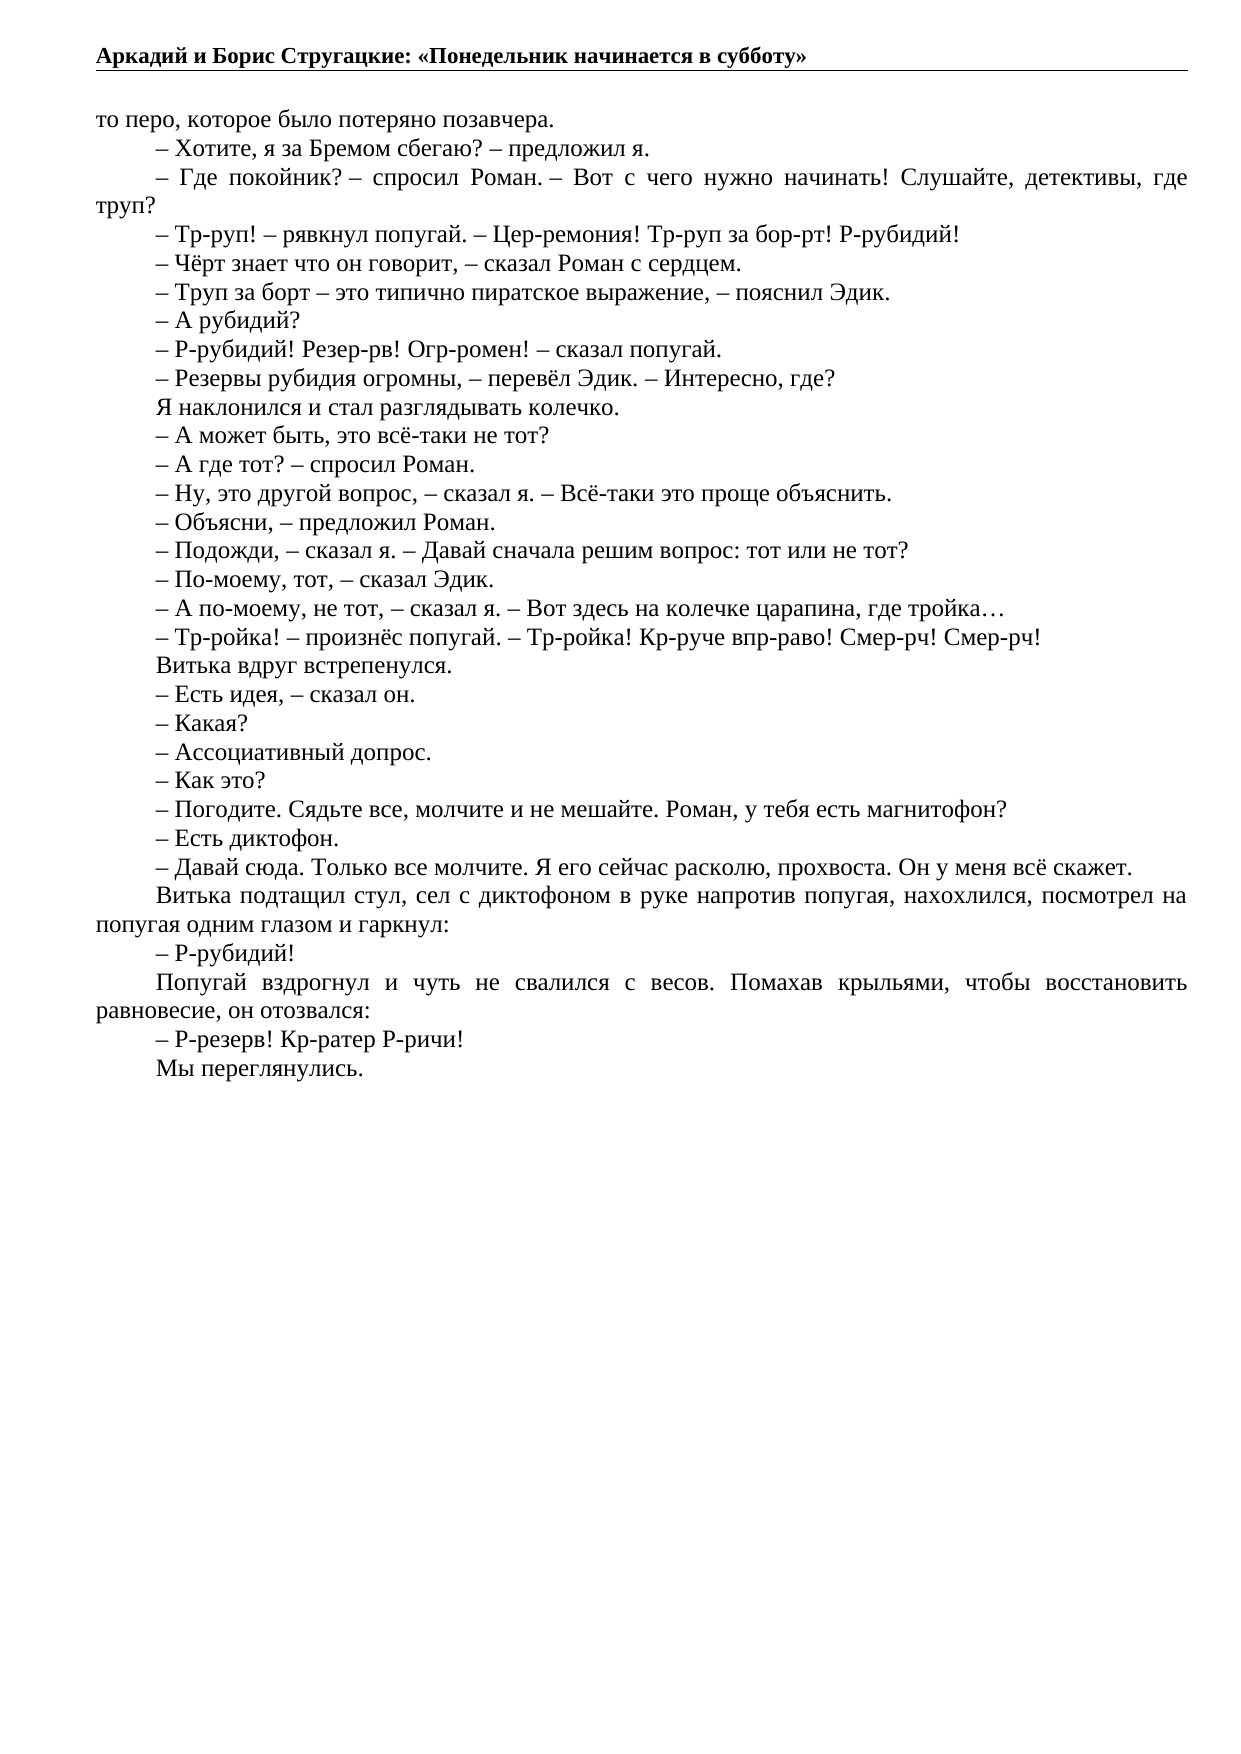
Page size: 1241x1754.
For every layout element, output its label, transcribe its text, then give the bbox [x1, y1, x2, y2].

text – А где тот? – спросил Роман. [96, 449, 1188, 478]
text Я наклонился и стал разглядывать колечко. [96, 392, 1188, 420]
text – Давай сюда. Только все молчите. Я его сейчас расколю, прохвоста. Он у меня всё скажет. [96, 852, 1188, 880]
text – Р-рубидий! [96, 938, 1188, 967]
text Попугай вздрогнул и чуть не свалился с весов. Помахав крыльями, чтобы восстановить равновесие, он отозвался: [96, 967, 1188, 1024]
text – Хотите, я за Бремом сбегаю? – предложил я. [96, 133, 1188, 162]
text – Как это? [96, 765, 1188, 794]
text Мы переглянулись. [96, 1053, 1188, 1082]
text – Тр-руп! – рявкнул попугай. – Цер-ремония! Тр-руп за бор-рт! Р-рубидий! [96, 219, 1188, 248]
text – А может быть, это всё-таки не тот? [96, 420, 1188, 449]
text – Есть идея, – сказал он. [96, 679, 1188, 708]
text – Ассоциативный допрос. [96, 737, 1188, 765]
text Витька подтащил стул, сел с диктофоном в руке напротив попугая, нахохлился, посмотрел на попугая одним глазом и гаркнул: [96, 880, 1188, 938]
text – Труп за борт – это типично пиратское выражение, – пояснил Эдик. [96, 277, 1188, 305]
text – Какая? [96, 708, 1188, 737]
text – Р-резерв! Кр-ратер Р-ричи! [96, 1024, 1188, 1053]
text – Есть диктофон. [96, 823, 1188, 852]
text – Погодите. Сядьте все, молчите и не мешайте. Роман, у тебя есть магнитофон? [96, 794, 1188, 823]
text – Подожди, – сказал я. – Давай сначала решим вопрос: тот или не тот? [96, 535, 1188, 564]
text – Ну, это другой вопрос, – сказал я. – Всё-таки это проще объяснить. [96, 478, 1188, 507]
text – А по-моему, не тот, – сказал я. – Вот здесь на колечке царапина, где тройка… [96, 593, 1188, 622]
text – Р-рубидий! Резер-рв! Огр-ромен! – сказал попугай. [96, 334, 1188, 363]
text – Чёрт знает что он говорит, – сказал Роман с сердцем. [96, 248, 1188, 277]
text то перо, которое было потеряно позавчера. [96, 104, 1188, 133]
text – Тр-ройка! – произнёс попугай. – Тр-ройка! Кр-руче впр-раво! Смер-рч! Смер-рч! [96, 622, 1188, 650]
text – По-моему, тот, – сказал Эдик. [96, 564, 1188, 593]
text – Резервы рубидия огромны, – перевёл Эдик. – Интересно, где? [96, 363, 1188, 392]
text – А рубидий? [96, 305, 1188, 334]
text – Объясни, – предложил Роман. [96, 507, 1188, 535]
text Витька вдруг встрепенулся. [96, 650, 1188, 679]
text – Где покойник? – спросил Роман. – Вот с чего нужно начинать! Слушайте, детективы, где труп? [96, 162, 1188, 219]
